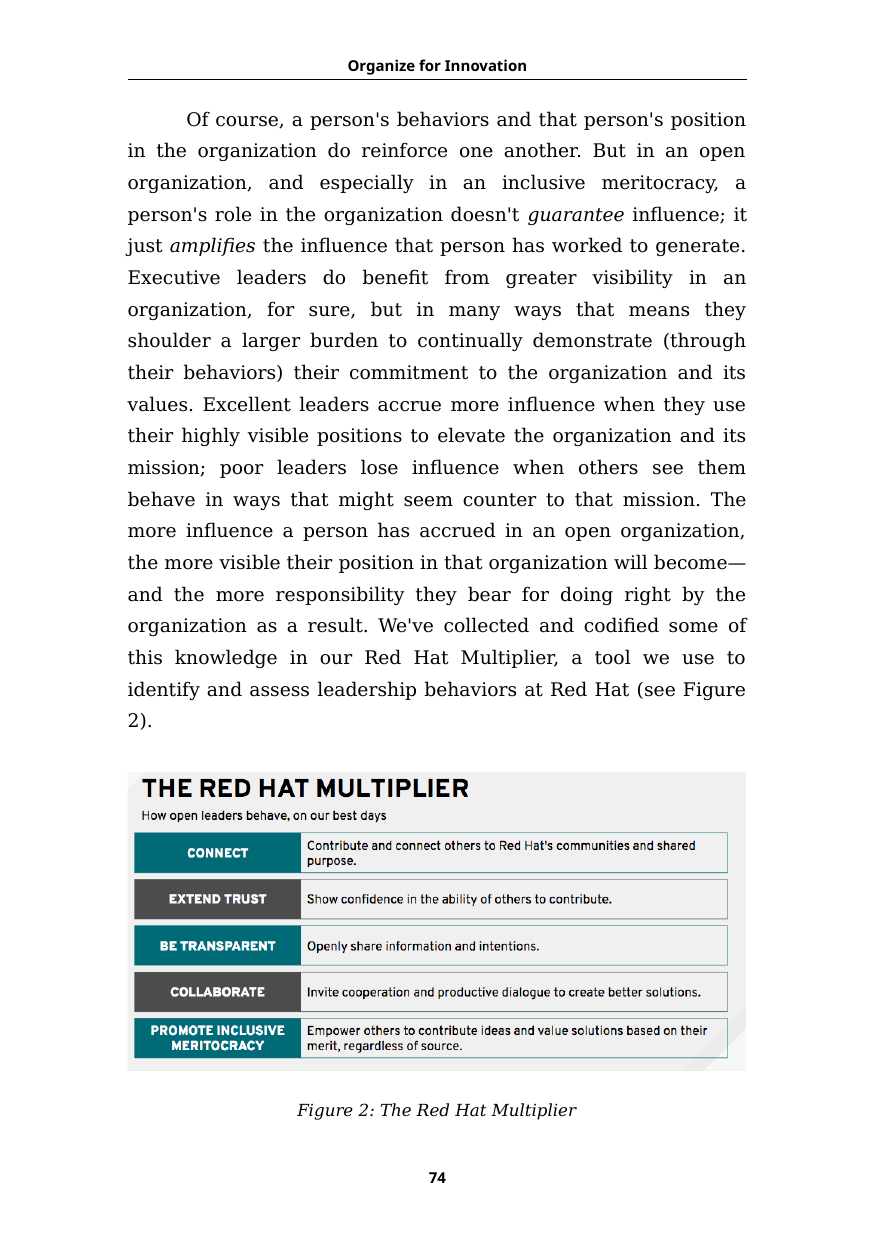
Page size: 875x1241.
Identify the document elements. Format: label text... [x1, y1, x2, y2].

picture [127, 772, 746, 1071]
text Of course, a person's behaviors and that person's position in the organization do reinforce one another. But in an open organization, and especially in an inclusive meritocracy, a person's role in the organization doesn't guarantee influence; it just amplifies the influence that person has worked to generate. Executive leaders do benefit from greater visibility in an organization, for sure, but in many ways that means they shoulder a larger burden to continually demonstrate (through their behaviors) their commitment to the organization and its values. Excellent leaders accrue more influence when they use their highly visible positions to elevate the organization and its mission; poor leaders lose influence when others see them behave in ways that might seem counter to that mission. The more influence a person has accrued in an open organization, the more visible their position in that organization will become—and the more responsibility they bear for doing right by the organization as a result. We've collected and codified some of this knowledge in our Red Hat Multiplier, a tool we use to identify and assess leadership behaviors at Red Hat (see Figure 2). [127, 109, 747, 732]
text Figure 2: The Red Hat Multiplier [127, 1100, 747, 1120]
